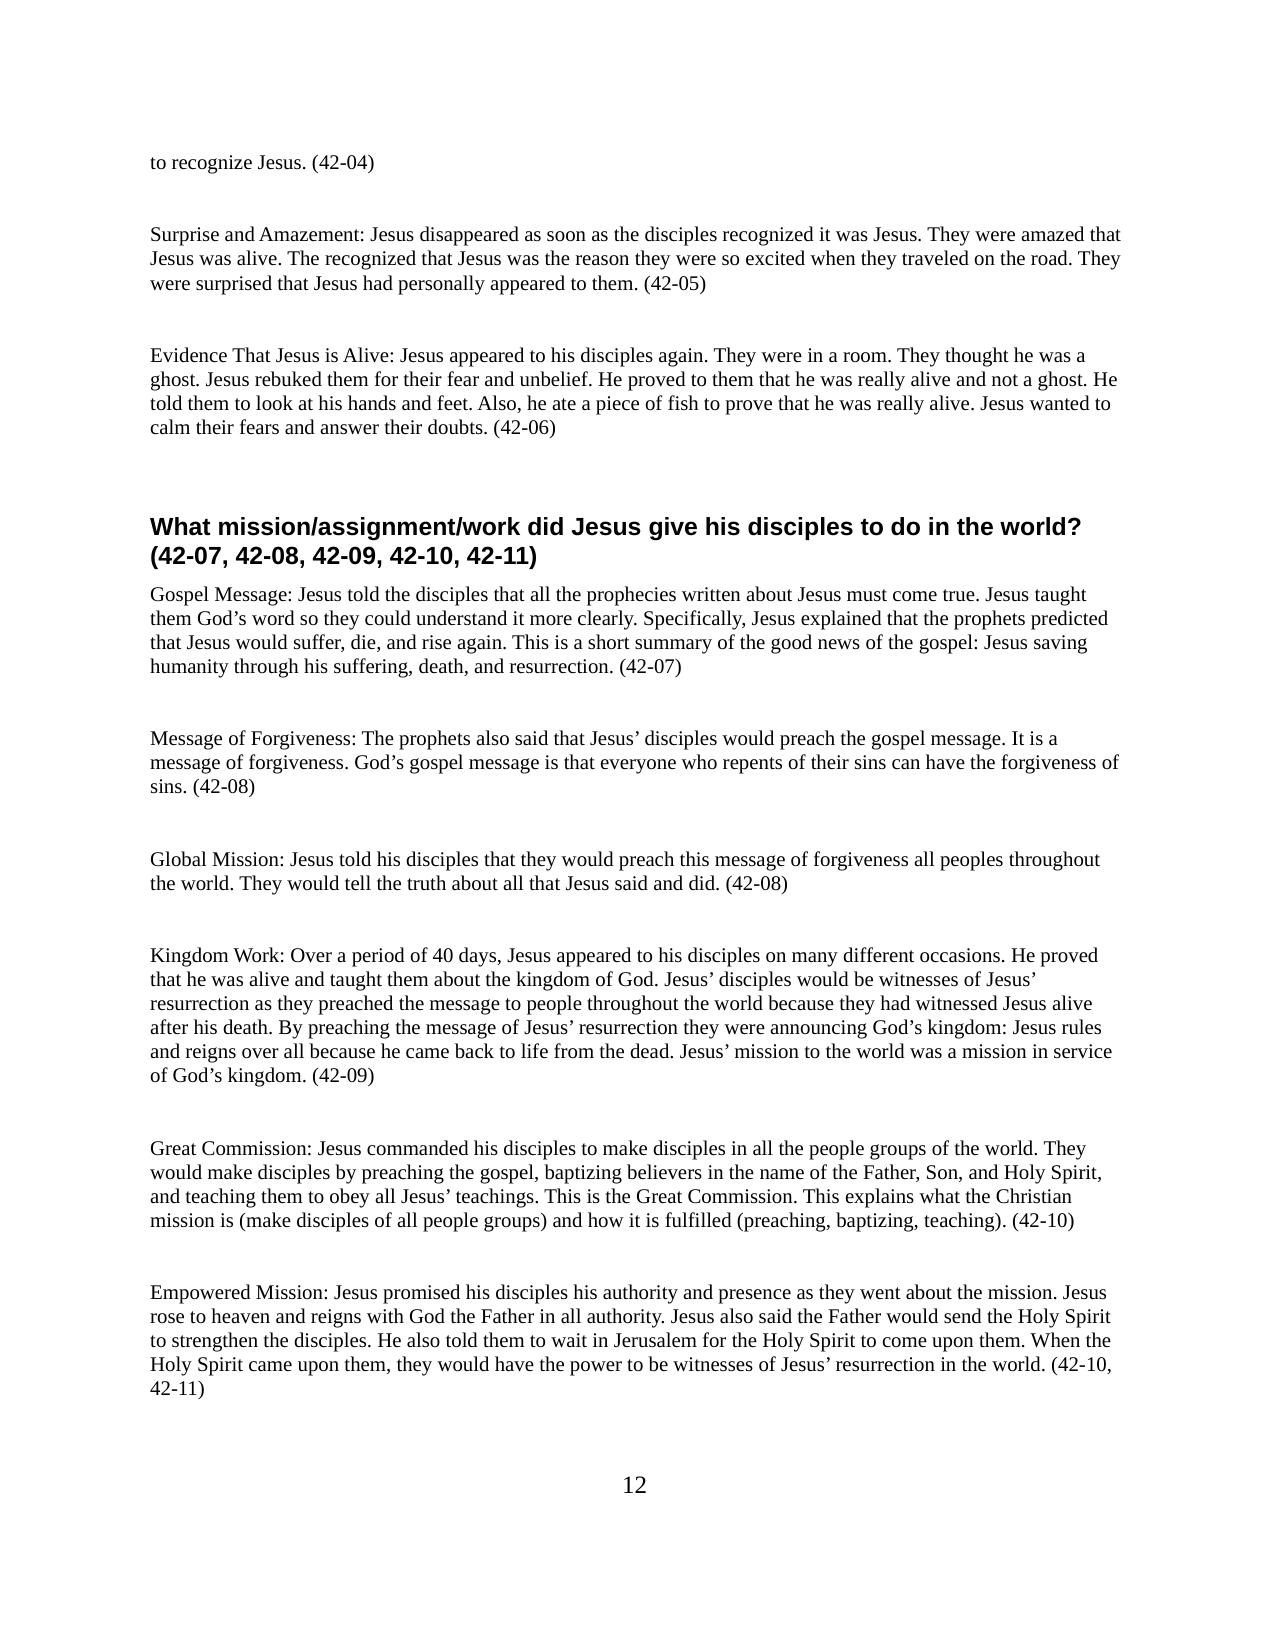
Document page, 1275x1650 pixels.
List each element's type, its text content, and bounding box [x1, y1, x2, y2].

subtitle What mission/assignment/work did Jesus give his disciples to do in the world? (42-07, 42-08, 42-09, 42-10, 42-11) [150, 512, 1125, 569]
text Message of Forgiveness: The prophets also said that Jesus’ disciples would preach the gospel message. It is a message of forgiveness. God’s gospel message is that everyone who repents of their sins can have the forgiveness of sins. (42-08) [150, 726, 1125, 798]
text Evidence That Jesus is Alive: Jesus appeared to his disciples again. They were in a room. They thought he was a ghost. Jesus rebuked them for their fear and unbelief. He proved to them that he was really alive and not a ghost. He told them to look at his hands and feet. Also, he ate a piece of fish to prove that he was really alive. Jesus wanted to calm their fears and answer their doubts. (42-06) [150, 343, 1125, 439]
text Surprise and Amazement: Jesus disappeared as soon as the disciples recognized it was Jesus. They were amazed that Jesus was alive. The recognized that Jesus was the reason they were so excited when they traveled on the road. They were surprised that Jesus had personally appeared to them. (42-05) [150, 222, 1125, 294]
text to recognize Jesus. (42-04) [150, 150, 1125, 174]
text Global Mission: Jesus told his disciples that they would preach this message of forgiveness all peoples throughout the world. They would tell the truth about all that Jesus said and did. (42-08) [150, 847, 1125, 895]
text Gospel Message: Jesus told the disciples that all the prophecies written about Jesus must come true. Jesus taught them God’s word so they could understand it more clearly. Specifically, Jesus explained that the prophets predicted that Jesus would suffer, die, and rise again. This is a short summary of the good news of the gospel: Jesus saving humanity through his suffering, death, and resurrection. (42-07) [150, 582, 1125, 678]
text Kingdom Work: Over a period of 40 days, Jesus appeared to his disciples on many different occasions. He proved that he was alive and taught them about the kingdom of God. Jesus’ disciples would be witnesses of Jesus’ resurrection as they preached the message to people throughout the world because they had witnessed Jesus alive after his death. By preaching the message of Jesus’ resurrection they were announcing God’s kingdom: Jesus rules and reigns over all because he came back to life from the dead. Jesus’ mission to the world was a mission in service of God’s kingdom. (42-09) [150, 943, 1125, 1087]
text Empowered Mission: Jesus promised his disciples his authority and presence as they went about the mission. Jesus rose to heaven and reigns with God the Father in all authority. Jesus also said the Father would send the Holy Spirit to strengthen the disciples. He also told them to wait in Jerusalem for the Holy Spirit to come upon them. When the Holy Spirit came upon them, they would have the power to be witnesses of Jesus’ resurrection in the world. (42-10, 42-11) [150, 1280, 1125, 1400]
text Great Commission: Jesus commanded his disciples to make disciples in all the people groups of the world. They would make disciples by preaching the gospel, baptizing believers in the name of the Father, Son, and Holy Spirit, and teaching them to obey all Jesus’ teachings. This is the Great Commission. This explains what the Christian mission is (make disciples of all people groups) and how it is fulfilled (preaching, baptizing, teaching). (42-10) [150, 1136, 1125, 1232]
